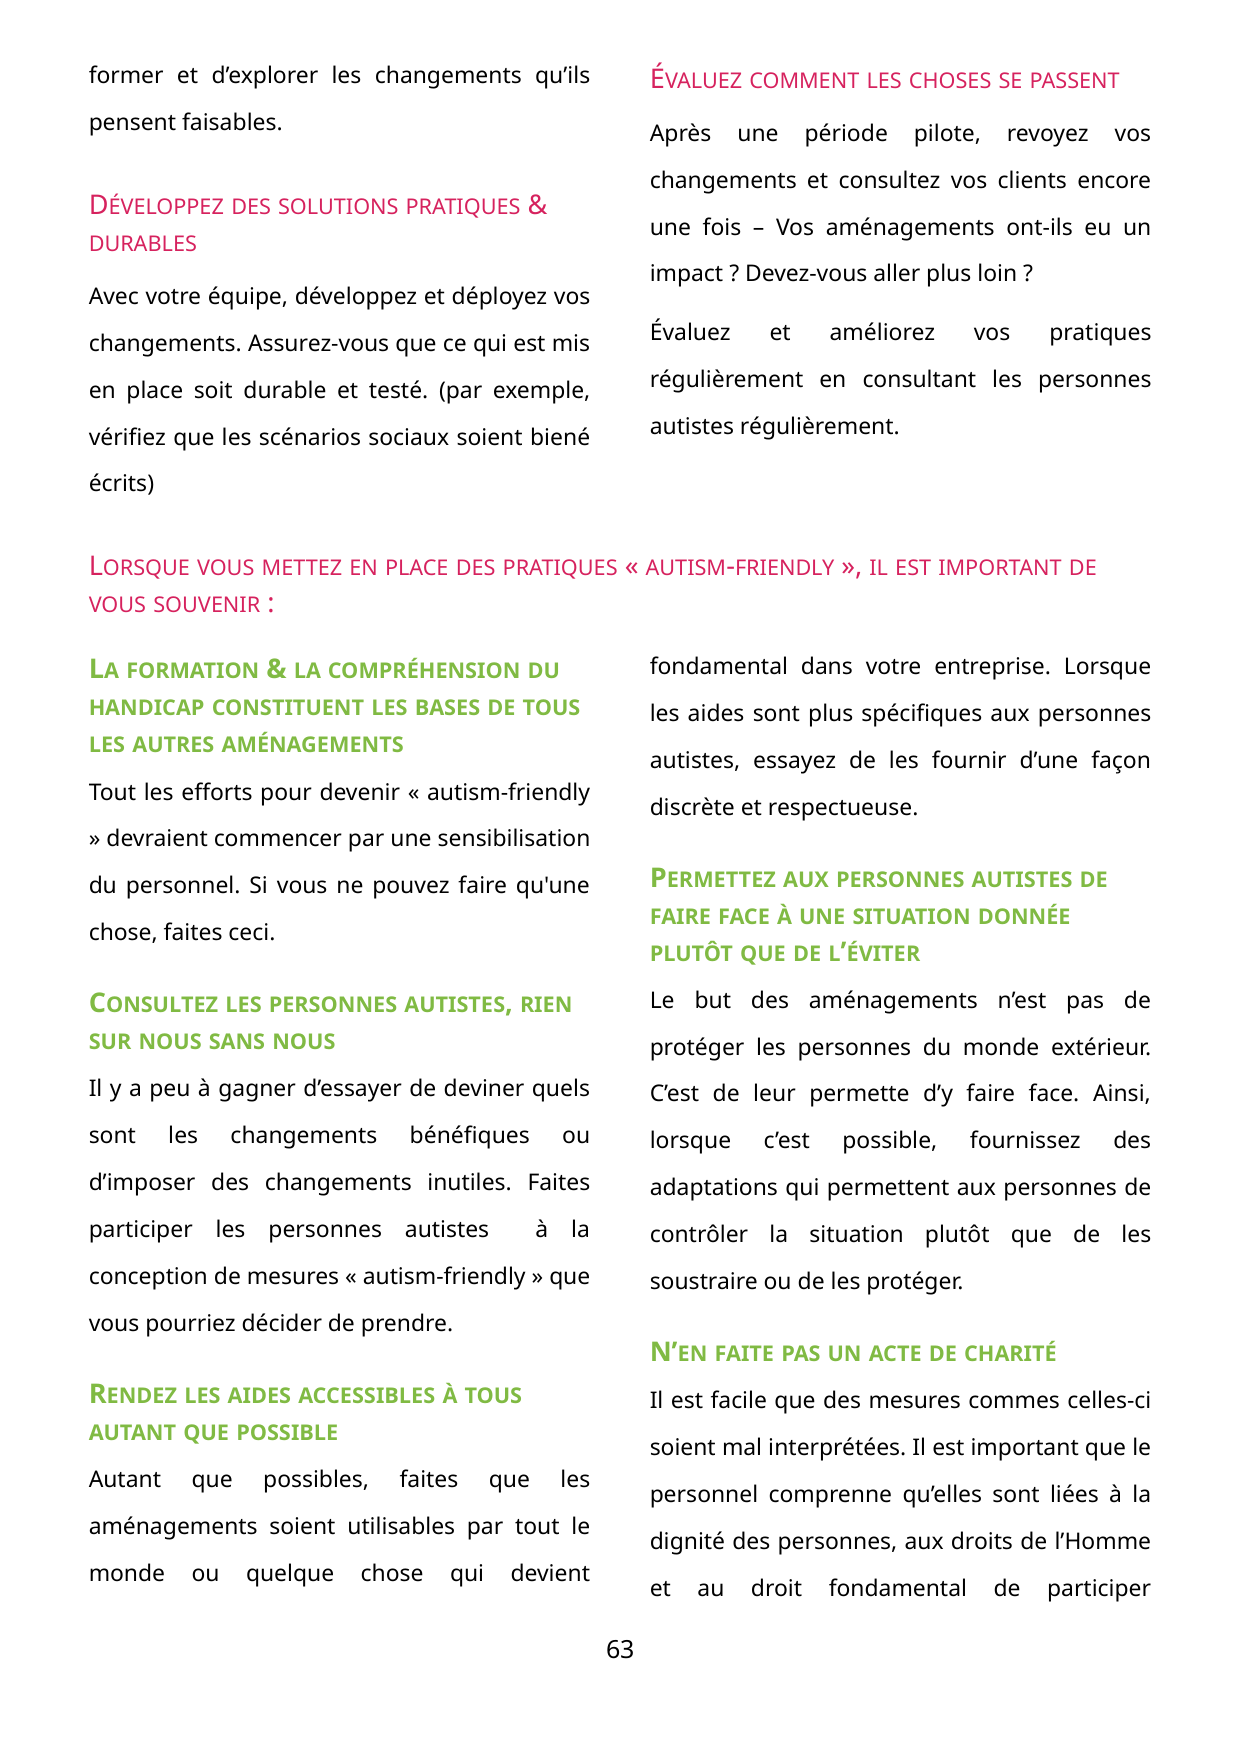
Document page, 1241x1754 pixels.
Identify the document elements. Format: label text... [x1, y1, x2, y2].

subtitle Rendez les aides accessibles à tous autant que possible [88, 1374, 591, 1448]
text Il y a peu à gagner d’essayer de deviner quels sont les changements bénéfiques ou d’imposer des changements inutiles. Faites participer les personnes autistes à la conception de mesures « autism-friendly » que vous pourriez décider de prendre. [88, 1072, 591, 1338]
subtitle Développez des solutions pratiques & durables [88, 185, 591, 259]
text Après une période pilote, revoyez vos changements et consultez vos clients encore une fois – Vos aménagements ont-ils eu un impact ? Devez-vous aller plus loin ? [649, 117, 1152, 288]
text Évaluez et améliorez vos pratiques régulièrement en consultant les personnes autistes régulièrement. [649, 316, 1152, 441]
subtitle Permettez aux personnes autistes de faire face à une situation donnée plutôt que de l’éviter [649, 858, 1152, 969]
subtitle Lorsque vous mettez en place des pratiques « autism-friendly », il est important de vous souvenir : [88, 547, 1152, 620]
text Avec votre équipe, développez et déployez vos changements. Assurez-vous que ce qui est mis en place soit durable et testé. (par exemple, vérifiez que les scénarios sociaux soient biené écrits) [88, 280, 591, 498]
text fondamental dans votre entreprise. Lorsque les aides sont plus spécifiques aux personnes autistes, essayez de les fournir d’une façon discrète et respectueuse. [649, 650, 1152, 822]
text Autant que possibles, faites que les aménagements soient utilisables par tout le monde ou quelque chose qui devient [88, 1463, 591, 1588]
text Le but des aménagements n’est pas de protéger les personnes du monde extérieur. C’est de leur permette d’y faire face. Ainsi, lorsque c’est possible, fournissez des adaptations qui permettent aux personnes de contrôler la situation plutôt que de les soustraire ou de les protéger. [649, 984, 1152, 1296]
text former et d’explorer les changements qu’ils pensent faisables. [88, 59, 591, 137]
subtitle Consultez les personnes autistes, rien sur nous sans nous [88, 984, 591, 1057]
subtitle La formation & la compréhension du handicap constituent les bases de tous les autres aménagements [88, 650, 591, 761]
text Tout les efforts pour devenir « autism-friendly » devraient commencer par une sensibilisation du personnel. Si vous ne pouvez faire qu'une chose, faites ceci. [88, 775, 591, 947]
subtitle N’en faite pas un acte de charité [649, 1332, 1152, 1369]
text Il est facile que des mesures commes celles-ci soient mal interprétées. Il est important que le personnel comprenne qu’elles sont liées à la dignité des personnes, aux droits de l’Homme et au droit fondamental de participer [649, 1384, 1152, 1603]
subtitle Évaluez comment les choses se passent [649, 59, 1152, 96]
